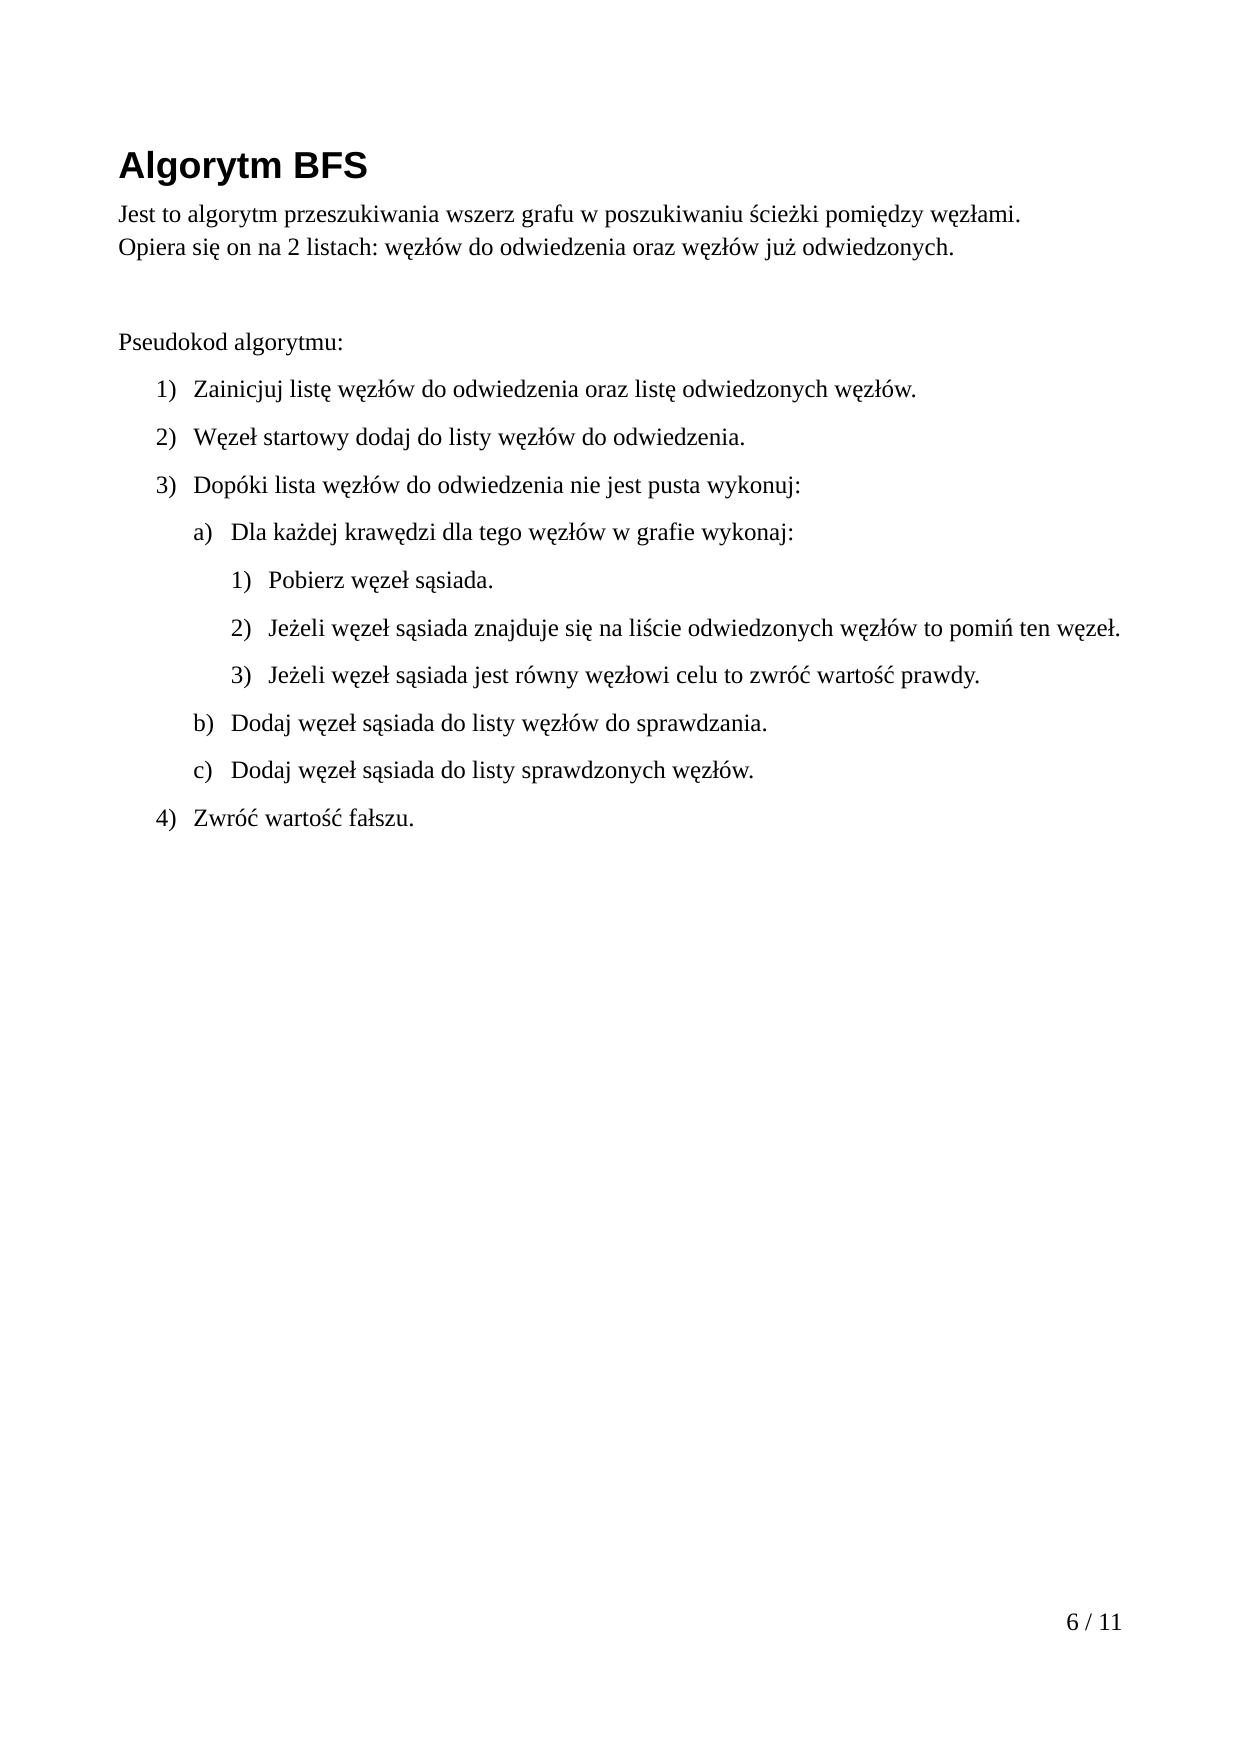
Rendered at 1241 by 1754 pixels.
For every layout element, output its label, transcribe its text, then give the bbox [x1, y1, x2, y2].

list Dla każdej krawędzi dla tego węzłów w grafie wykonaj: [193, 517, 1122, 546]
subtitle Algorytm BFS [118, 143, 1122, 186]
list Dodaj węzeł sąsiada do listy węzłów do sprawdzania. [193, 708, 1122, 737]
list Zainicjuj listę węzłów do odwiedzenia oraz listę odwiedzonych węzłów. [156, 374, 1122, 403]
list Pobierz węzeł sąsiada. [231, 565, 1122, 594]
list Węzeł startowy dodaj do listy węzłów do odwiedzenia. [156, 422, 1122, 451]
list Jeżeli węzeł sąsiada znajduje się na liście odwiedzonych węzłów to pomiń ten węzeł. [231, 613, 1122, 641]
list Zwróć wartość fałszu. [156, 803, 1122, 832]
list Dopóki lista węzłów do odwiedzenia nie jest pusta wykonuj: [156, 470, 1122, 498]
list Jeżeli węzeł sąsiada jest równy węzłowi celu to zwróć wartość prawdy. [231, 660, 1122, 689]
text Pseudokod algorytmu: [118, 327, 1122, 356]
text Jest to algorytm przeszukiwania wszerz grafu w poszukiwaniu ścieżki pomiędzy węzłami. Opiera się on na 2 listach: węzłów do odwiedzenia oraz węzłów już odwiedzonych. [118, 199, 1122, 261]
list Dodaj węzeł sąsiada do listy sprawdzonych węzłów. [193, 755, 1122, 784]
